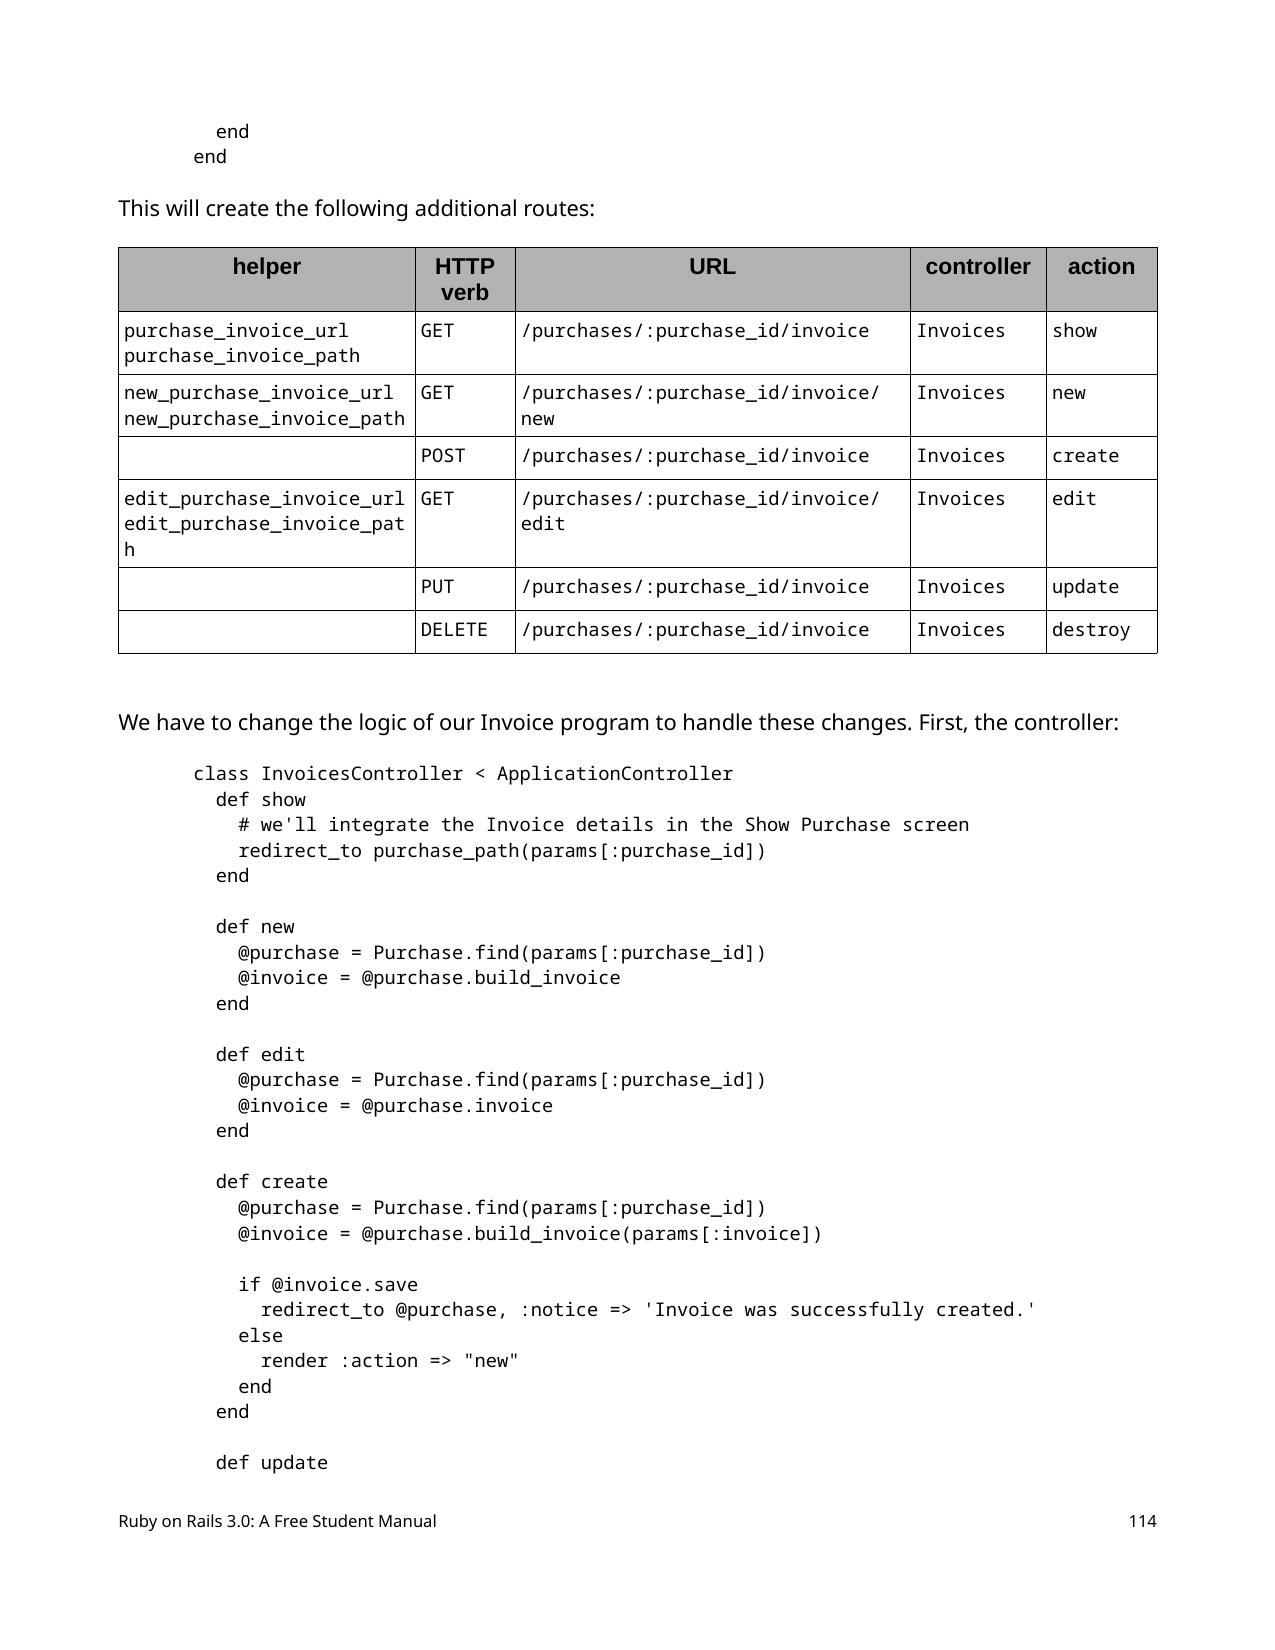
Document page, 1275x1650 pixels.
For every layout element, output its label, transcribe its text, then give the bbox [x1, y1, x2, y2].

table_cell edit [1047, 480, 1157, 567]
table_header controller [911, 248, 1046, 311]
table_header HTTP verb [416, 248, 515, 311]
table_cell destroy [1047, 611, 1157, 653]
table_cell /purchases/:purchase_id/invoice [516, 312, 910, 374]
table_header action [1047, 248, 1157, 311]
text end end [193, 118, 1157, 169]
table_cell /purchases/:purchase_id/invoice [516, 611, 910, 653]
table_header helper [119, 248, 415, 311]
table_cell /purchases/:purchase_id/invoice [516, 568, 910, 610]
table_cell Invoices [911, 480, 1046, 567]
table_cell [119, 611, 415, 653]
table_header URL [516, 248, 910, 311]
table_cell /purchases/:purchase_id/invoice/edit [516, 480, 910, 567]
table_cell POST [416, 437, 515, 479]
table_cell Invoices [911, 568, 1046, 610]
table_cell Invoices [911, 437, 1046, 479]
table_cell /purchases/:purchase_id/invoice [516, 437, 910, 479]
table_cell [119, 568, 415, 610]
table_cell /purchases/:purchase_id/invoice/new [516, 375, 910, 436]
table_cell update [1047, 568, 1157, 610]
table_cell Invoices [911, 375, 1046, 436]
table_cell PUT [416, 568, 515, 610]
table_cell purchase_invoice_url purchase_invoice_path [119, 312, 415, 374]
table_cell create [1047, 437, 1157, 479]
table_cell Invoices [911, 312, 1046, 374]
table_cell new [1047, 375, 1157, 436]
text class InvoicesController < ApplicationController def show # we'll integrate the Invoice details in the Show Purchase screen redirect_to purchase_path(params[:purchase_id]) end def new @purchase = Purchase.find(params[:purchase_id]) @invoice = @purchase.build_invoice end def edit @purchase = Purchase.find(params[:purchase_id]) @invoice = @purchase.invoice end def create @purchase = Purchase.find(params[:purchase_id]) @invoice = @purchase.build_invoice(params[:invoice]) if @invoice.save redirect_to @purchase, :notice => 'Invoice was successfully created.' else render :action => "new" end end def update [193, 761, 1157, 1475]
table_cell GET [416, 480, 515, 567]
table_cell edit_purchase_invoice_url edit_purchase_invoice_path [119, 480, 415, 567]
table_cell show [1047, 312, 1157, 374]
table_cell [119, 437, 415, 479]
text We have to change the logic of our Invoice program to handle these changes. First, the controller: [118, 707, 1157, 737]
text This will create the following additional routes: [118, 193, 1157, 223]
table_cell GET [416, 375, 515, 436]
table_cell new_purchase_invoice_url new_purchase_invoice_path [119, 375, 415, 436]
table_cell DELETE [416, 611, 515, 653]
table_cell GET [416, 312, 515, 374]
table_cell Invoices [911, 611, 1046, 653]
